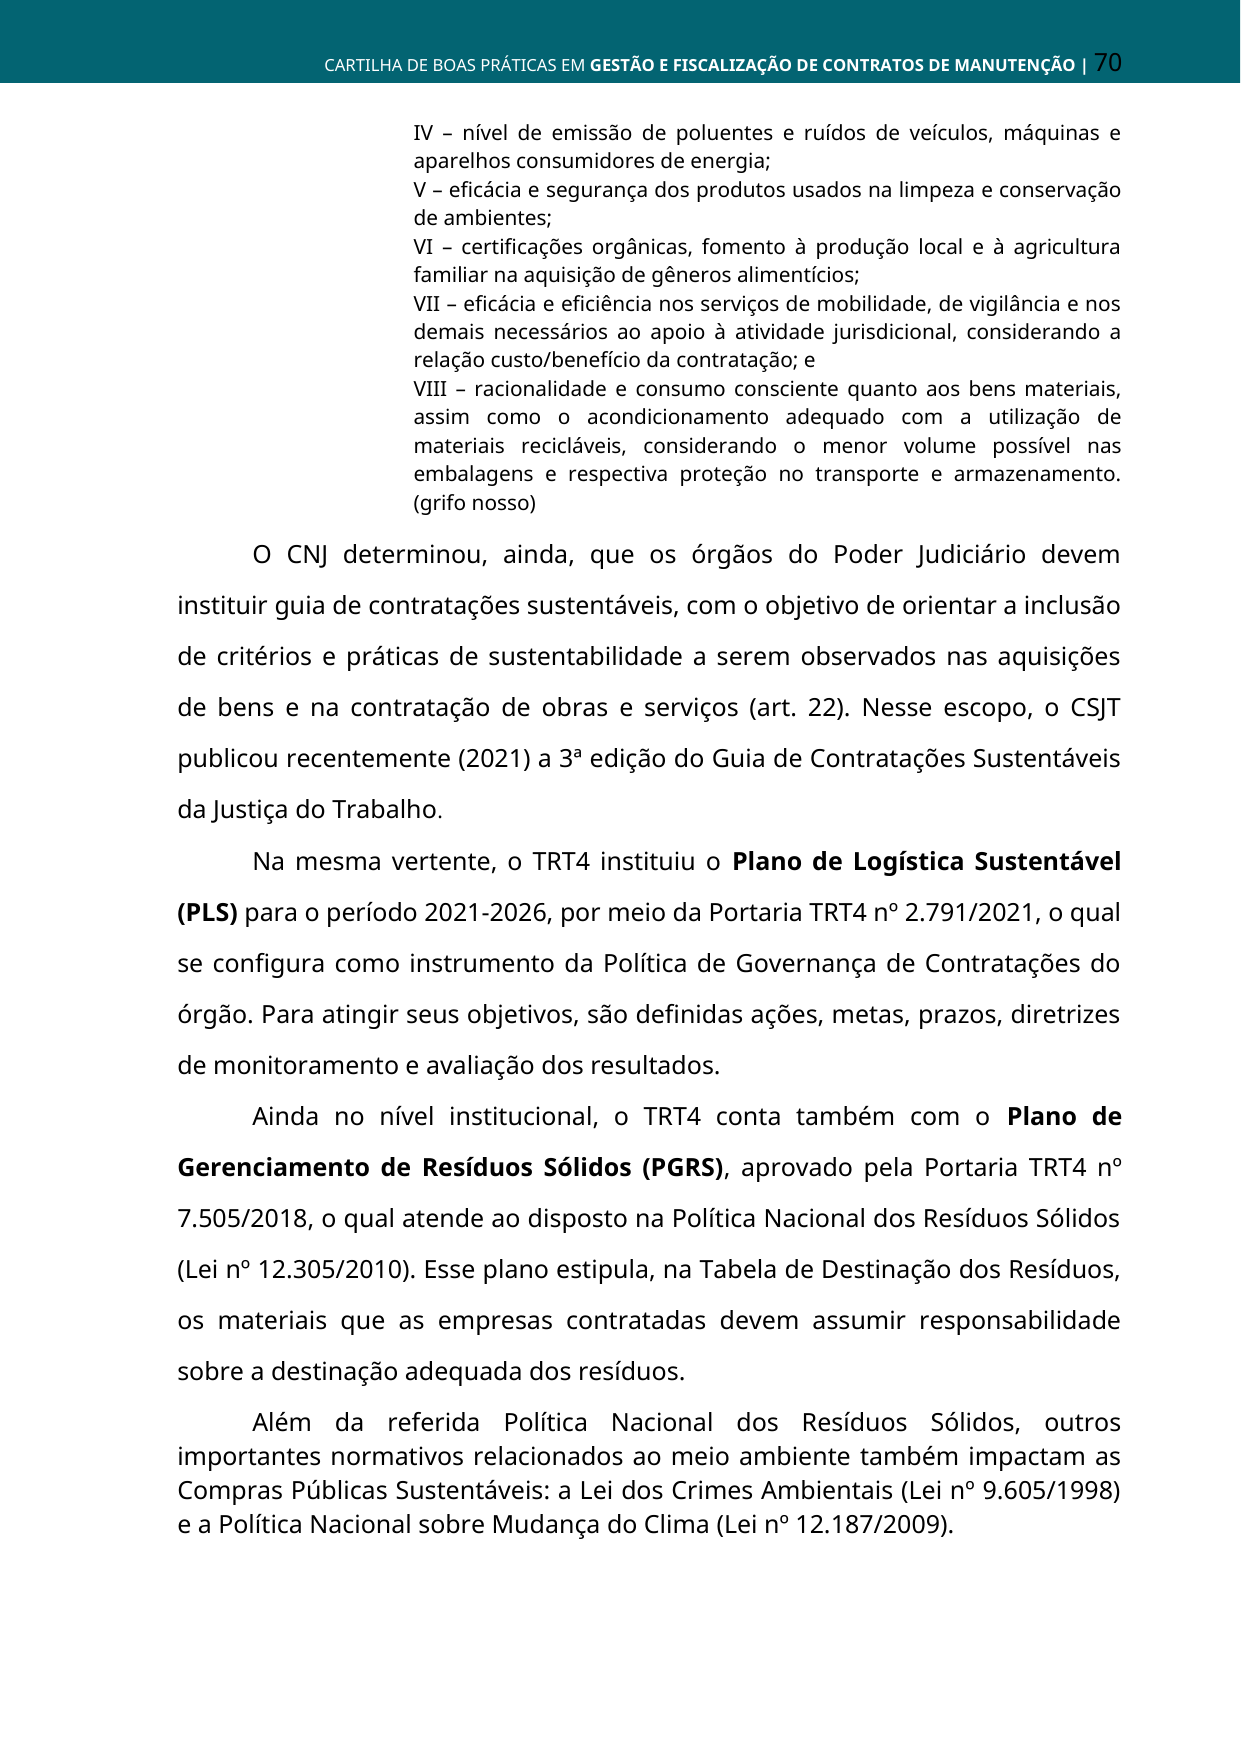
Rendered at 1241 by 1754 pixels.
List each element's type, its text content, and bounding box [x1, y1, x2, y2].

picture [0, 0, 1241, 83]
text IV – nível de emissão de poluentes e ruídos de veículos, máquinas e aparelhos consumidores de energia; [413, 118, 1122, 175]
text VI – certificações orgânicas, fomento à produção local e à agricultura familiar na aquisição de gêneros alimentícios; [413, 232, 1122, 289]
text VIII – racionalidade e consumo consciente quanto aos bens materiais, assim como o acondicionamento adequado com a utilização de materiais recicláveis, considerando o menor volume possível nas embalagens e respectiva proteção no transporte e armazenamento. (grifo nosso) [413, 374, 1122, 516]
text O CNJ determinou, ainda, que os órgãos do Poder Judiciário devem instituir guia de contratações sustentáveis, com o objetivo de orientar a inclusão de critérios e práticas de sustentabilidade a serem observados nas aquisições de bens e na contratação de obras e serviços (art. 22). Nesse escopo, o CSJT publicou recentemente (2021) a 3ª edição do Guia de Contratações Sustentáveis da Justiça do Trabalho. [177, 537, 1122, 826]
text Na mesma vertente, o TRT4 instituiu o Plano de Logística Sustentável (PLS) para o período 2021-2026, por meio da Portaria TRT4 nº 2.791/2021, o qual se configura como instrumento da Política de Governança de Contratações do órgão. Para atingir seus objetivos, são definidas ações, metas, prazos, diretrizes de monitoramento e avaliação dos resultados. [177, 843, 1122, 1081]
text Além da referida Política Nacional dos Resíduos Sólidos, outros importantes normativos relacionados ao meio ambiente também impactam as Compras Públicas Sustentáveis: a Lei dos Crimes Ambientais (Lei nº 9.605/1998) e a Política Nacional sobre Mudança do Clima (Lei nº 12.187/2009). [177, 1405, 1122, 1541]
text V – eficácia e segurança dos produtos usados na limpeza e conservação de ambientes; [413, 175, 1122, 232]
text Ainda no nível institucional, o TRT4 conta também com o Plano de Gerenciamento de Resíduos Sólidos (PGRS), aprovado pela Portaria TRT4 nº 7.505/2018, o qual atende ao disposto na Política Nacional dos Resíduos Sólidos (Lei nº 12.305/2010). Esse plano estipula, na Tabela de Destinação dos Resíduos, os materiais que as empresas contratadas devem assumir responsabilidade sobre a destinação adequada dos resíduos. [177, 1098, 1122, 1388]
text VII – eficácia e eficiência nos serviços de mobilidade, de vigilância e nos demais necessários ao apoio à atividade jurisdicional, considerando a relação custo/benefício da contratação; e [413, 289, 1122, 374]
